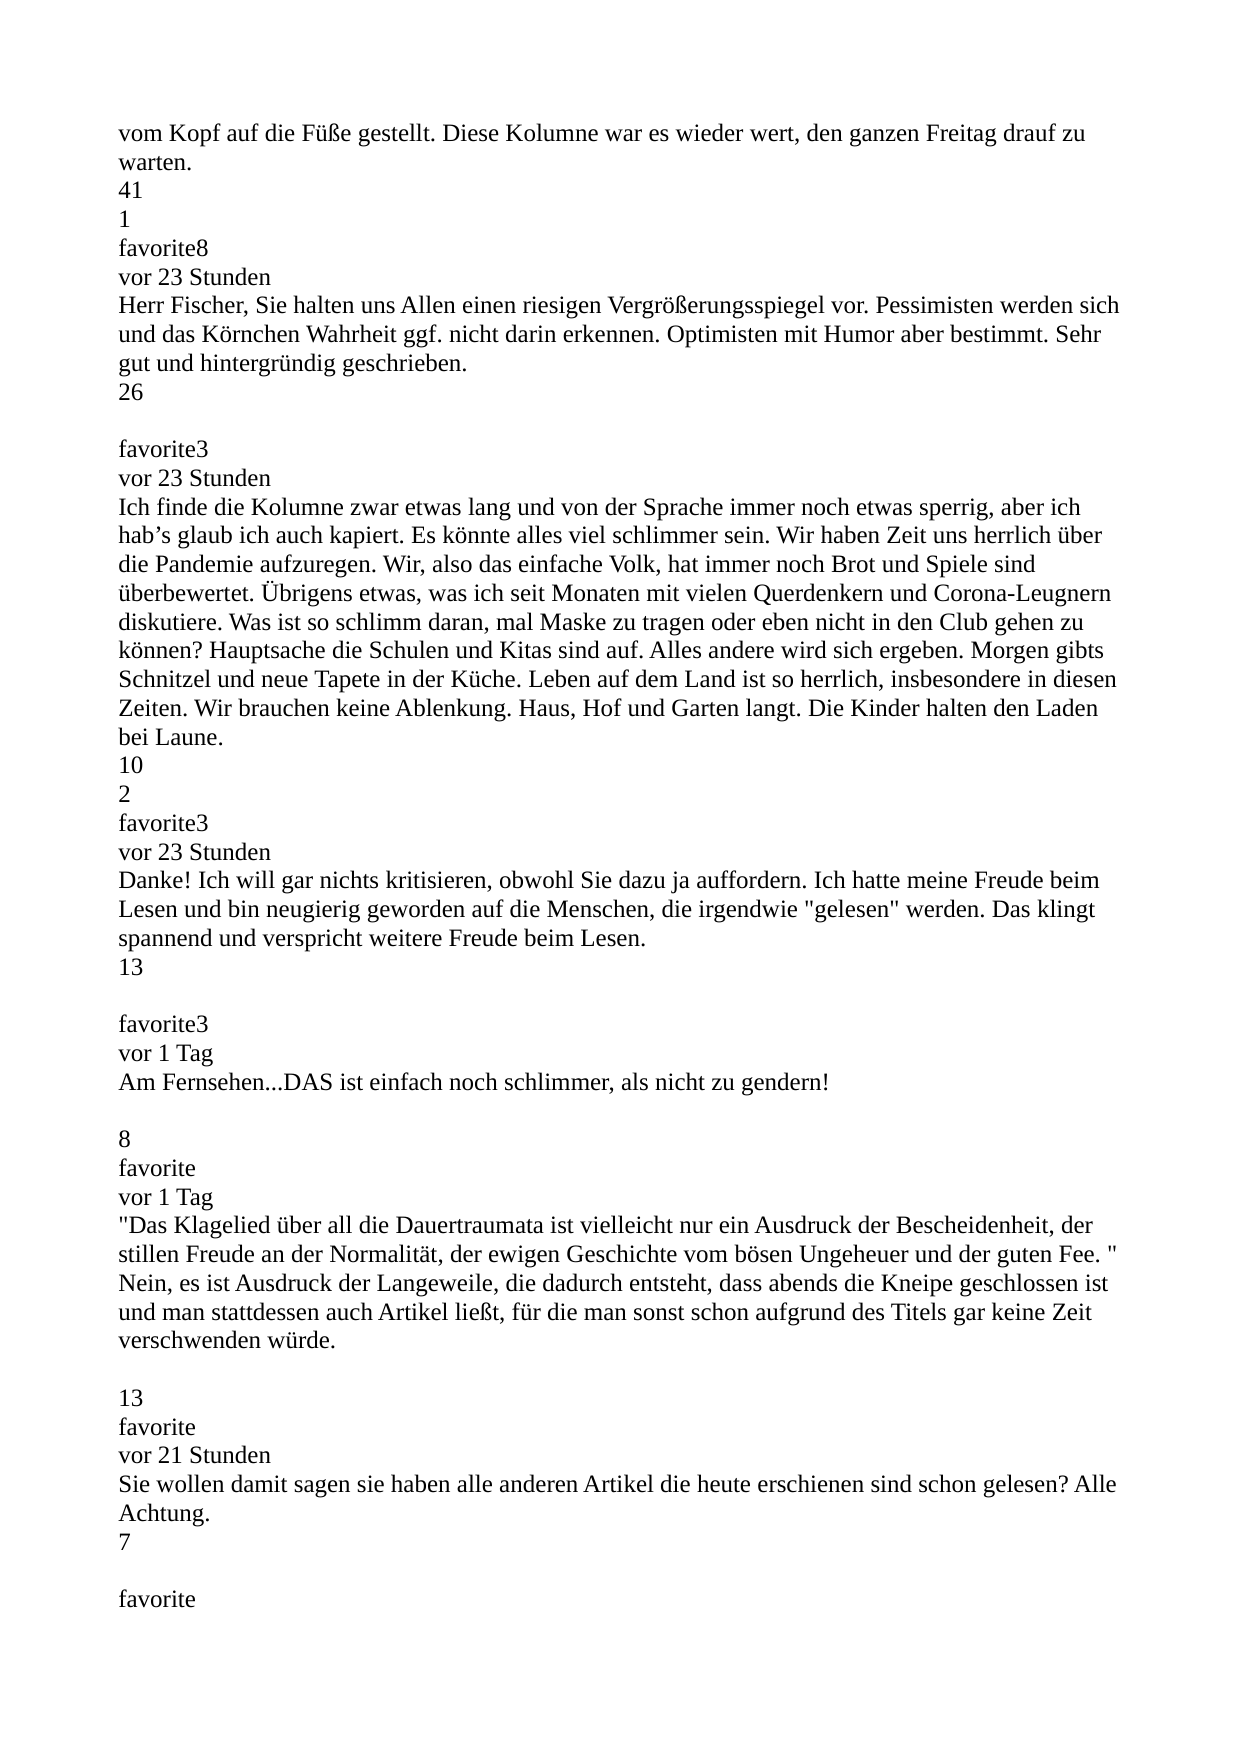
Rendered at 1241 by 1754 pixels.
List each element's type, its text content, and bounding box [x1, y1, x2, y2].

text Sie wollen damit sagen sie haben alle anderen Artikel die heute erschienen sind schon gelesen? Alle Achtung. [118, 1469, 1122, 1527]
text 13 [118, 1383, 1122, 1412]
text 13 [118, 952, 1122, 981]
text favorite3 [118, 1009, 1122, 1038]
text vor 1 Tag [118, 1182, 1122, 1211]
text 2 [118, 779, 1122, 808]
text Ich finde die Kolumne zwar etwas lang und von der Sprache immer noch etwas sperrig, aber ich hab’s glaub ich auch kapiert. Es könnte alles viel schlimmer sein. Wir haben Zeit uns herrlich über die Pandemie aufzuregen. Wir, also das einfache Volk, hat immer noch Brot und Spiele sind überbewertet. Übrigens etwas, was ich seit Monaten mit vielen Querdenkern und Corona-Leugnern diskutiere. Was ist so schlimm daran, mal Maske zu tragen oder eben nicht in den Club gehen zu können? Hauptsache die Schulen und Kitas sind auf. Alles andere wird sich ergeben. Morgen gibts Schnitzel und neue Tapete in der Küche. Leben auf dem Land ist so herrlich, insbesondere in diesen Zeiten. Wir brauchen keine Ablenkung. Haus, Hof und Garten langt. Die Kinder halten den Laden bei Laune. [118, 492, 1122, 751]
text "Das Klagelied über all die Dauertraumata ist vielleicht nur ein Ausdruck der Bescheidenheit, der stillen Freude an der Normalität, der ewigen Geschichte vom bösen Ungeheuer und der guten Fee. " [118, 1211, 1122, 1268]
text Am Fernsehen...DAS ist einfach noch schlimmer, als nicht zu gendern! [118, 1067, 1122, 1096]
text 26 [118, 377, 1122, 406]
text vor 23 Stunden [118, 463, 1122, 492]
text 7 [118, 1527, 1122, 1556]
text Nein, es ist Ausdruck der Langeweile, die dadurch entsteht, dass abends die Kneipe geschlossen ist und man stattdessen auch Artikel ließt, für die man sonst schon aufgrund des Titels gar keine Zeit verschwenden würde. [118, 1268, 1122, 1354]
text vor 1 Tag [118, 1038, 1122, 1067]
text favorite [118, 1412, 1122, 1441]
text 41 [118, 176, 1122, 204]
text vor 21 Stunden [118, 1441, 1122, 1469]
text Herr Fischer, Sie halten uns Allen einen riesigen Vergrößerungsspiegel vor. Pessimisten werden sich und das Körnchen Wahrheit ggf. nicht darin erkennen. Optimisten mit Humor aber bestimmt. Sehr gut und hintergründig geschrieben. [118, 291, 1122, 377]
text 8 [118, 1124, 1122, 1153]
text favorite [118, 1584, 1122, 1613]
text favorite3 [118, 808, 1122, 837]
text favorite8 [118, 233, 1122, 262]
text 10 [118, 751, 1122, 779]
text Danke! Ich will gar nichts kritisieren, obwohl Sie dazu ja auffordern. Ich hatte meine Freude beim Lesen und bin neugierig geworden auf die Menschen, die irgendwie "gelesen" werden. Das klingt spannend und verspricht weitere Freude beim Lesen. [118, 866, 1122, 952]
text vor 23 Stunden [118, 262, 1122, 291]
text vor 23 Stunden [118, 837, 1122, 866]
text favorite3 [118, 434, 1122, 463]
text vom Kopf auf die Füße gestellt. Diese Kolumne war es wieder wert, den ganzen Freitag drauf zu warten. [118, 118, 1122, 176]
text favorite [118, 1153, 1122, 1182]
text 1 [118, 204, 1122, 233]
